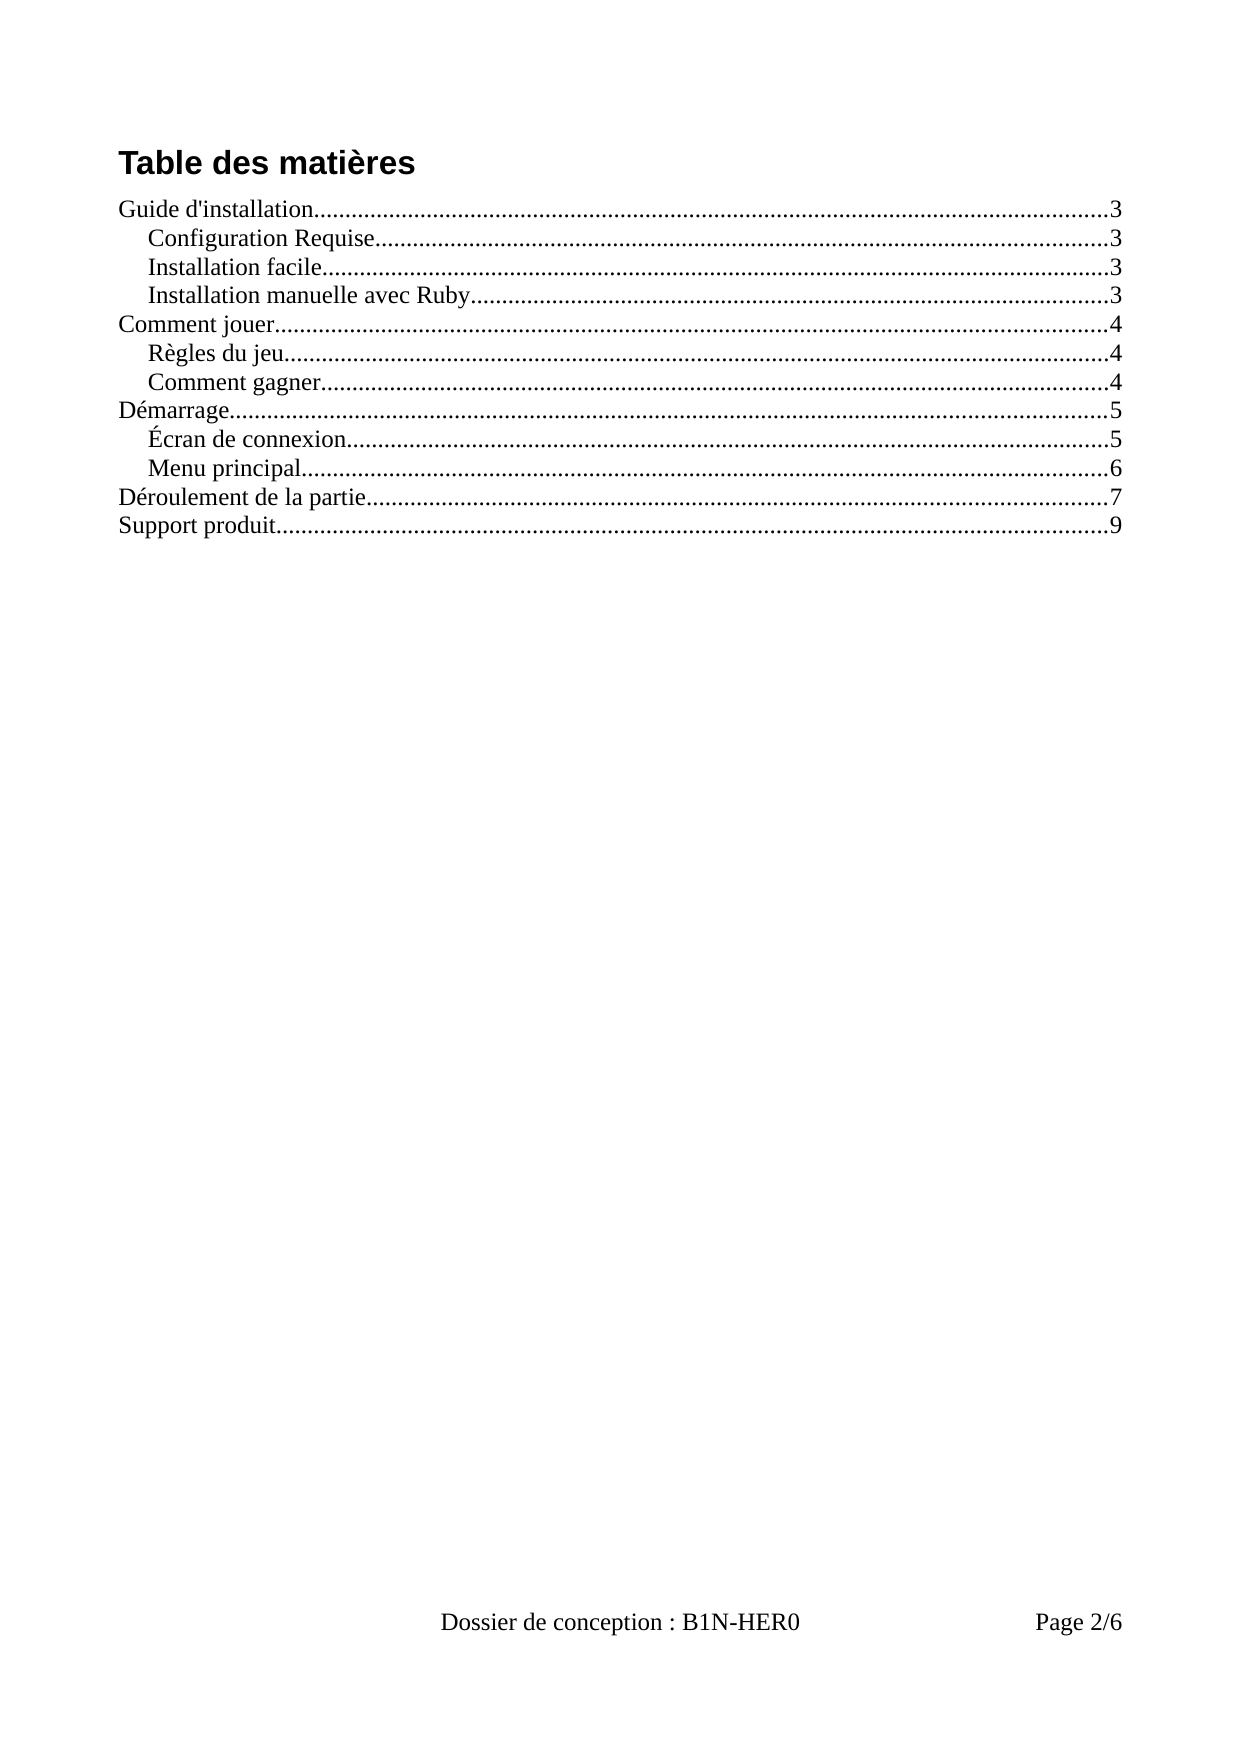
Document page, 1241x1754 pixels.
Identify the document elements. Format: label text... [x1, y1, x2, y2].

text Configuration Requise 3 [148, 223, 1122, 252]
text Règles du jeu 4 [148, 338, 1122, 367]
text Menu principal 6 [148, 453, 1122, 482]
text Comment jouer 4 [118, 309, 1122, 338]
text Déroulement de la partie 7 [118, 482, 1122, 510]
text Installation facile 3 [148, 252, 1122, 280]
text Installation manuelle avec Ruby 3 [148, 280, 1122, 309]
text Comment gagner 4 [148, 367, 1122, 395]
subtitle Table des matières [118, 143, 1122, 182]
text Support produit 9 [118, 510, 1122, 539]
text Écran de connexion 5 [148, 424, 1122, 453]
text Démarrage 5 [118, 395, 1122, 424]
text Guide d'installation 3 [118, 194, 1122, 223]
